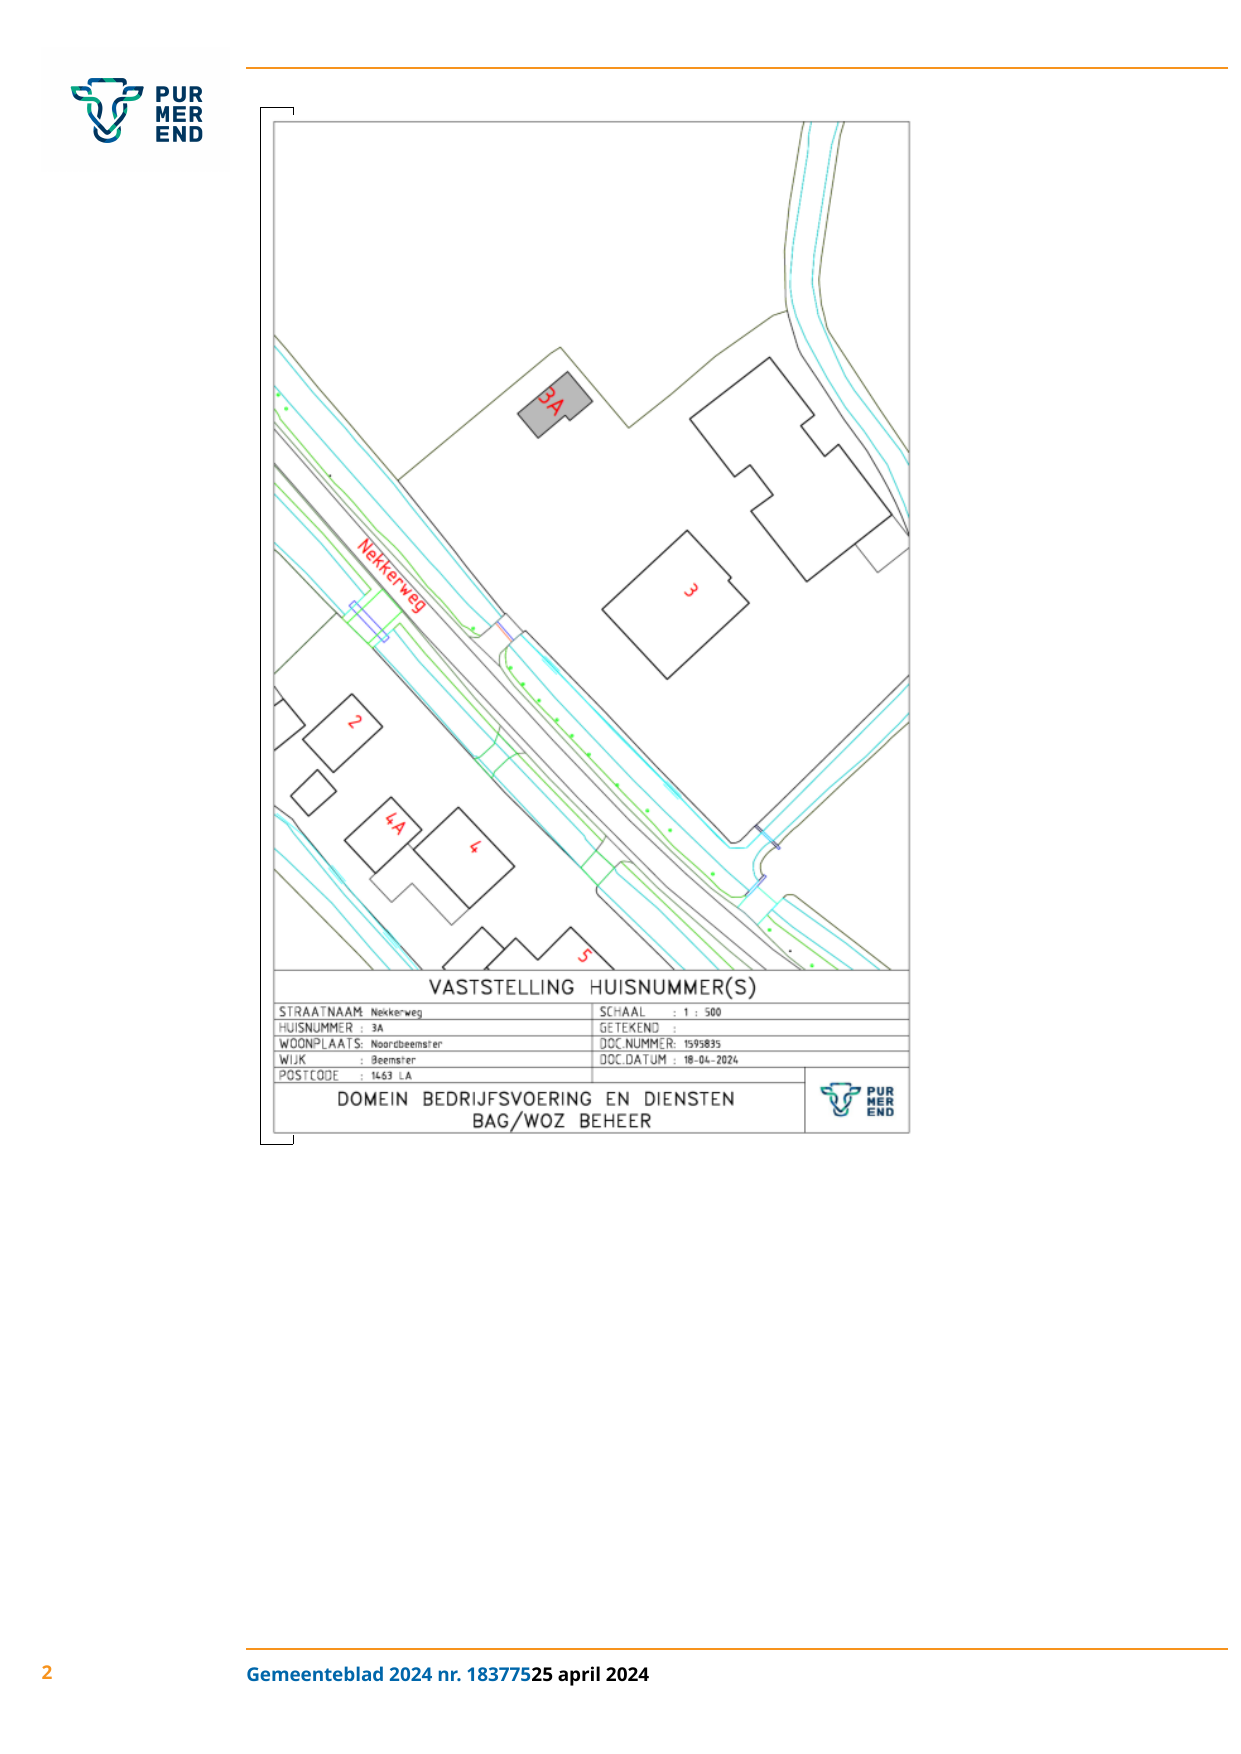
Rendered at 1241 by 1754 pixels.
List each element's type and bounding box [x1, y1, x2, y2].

picture [268, 115, 918, 1135]
picture [41, 47, 231, 172]
